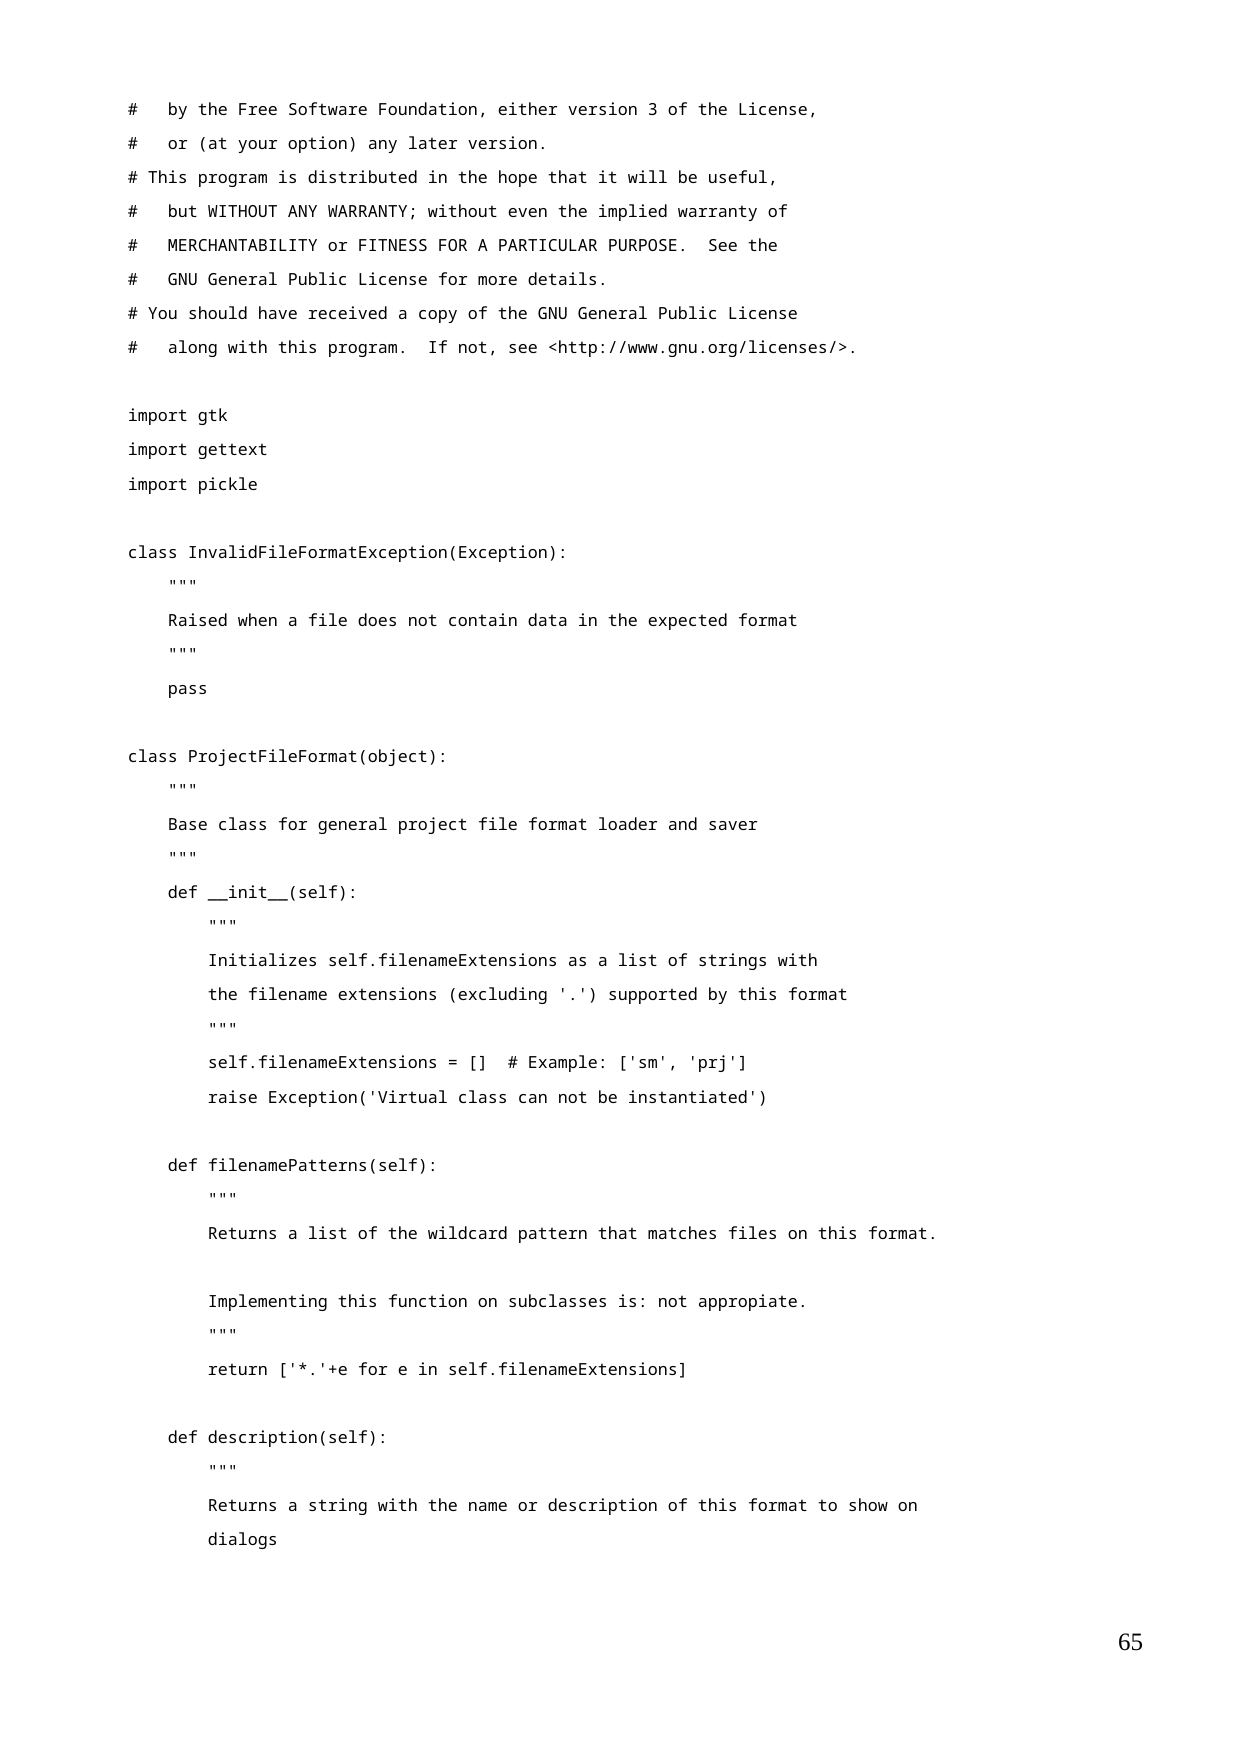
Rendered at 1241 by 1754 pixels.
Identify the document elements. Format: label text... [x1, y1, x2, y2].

text class ProjectFileFormat(object): [128, 744, 1143, 767]
text # This program is distributed in the hope that it will be useful, [128, 166, 1143, 188]
text # along with this program. If not, see <http://www.gnu.org/licenses/>. [128, 336, 1143, 358]
text Returns a list of the wildcard pattern that matches files on this format. [128, 1221, 1143, 1244]
text # GNU General Public License for more details. [128, 268, 1143, 290]
text """ [128, 1187, 1143, 1210]
text """ [128, 1460, 1143, 1483]
text # or (at your option) any later version. [128, 131, 1143, 154]
text class InvalidFileFormatException(Exception): [128, 540, 1143, 563]
text pass [128, 676, 1143, 699]
text """ [128, 574, 1143, 597]
text def filenamePatterns(self): [128, 1153, 1143, 1176]
text # You should have received a copy of the GNU General Public License [128, 302, 1143, 324]
text """ [128, 642, 1143, 665]
text self.filenameExtensions = [] # Example: ['sm', 'prj'] [128, 1051, 1143, 1074]
text """ [128, 1017, 1143, 1040]
text Returns a string with the name or description of this format to show on [128, 1494, 1143, 1517]
text Base class for general project file format loader and saver [128, 813, 1143, 835]
text Implementing this function on subclasses is: not appropiate. [128, 1289, 1143, 1312]
text """ [128, 1324, 1143, 1346]
text import gettext [128, 438, 1143, 461]
text import pickle [128, 472, 1143, 495]
text def __init__(self): [128, 881, 1143, 903]
text def description(self): [128, 1426, 1143, 1448]
text """ [128, 847, 1143, 869]
text # MERCHANTABILITY or FITNESS FOR A PARTICULAR PURPOSE. See the [128, 234, 1143, 256]
text import gtk [128, 404, 1143, 427]
text # but WITHOUT ANY WARRANTY; without even the implied warranty of [128, 199, 1143, 222]
text return ['*.'+e for e in self.filenameExtensions] [128, 1358, 1143, 1380]
text Raised when a file does not contain data in the expected format [128, 608, 1143, 631]
text """ [128, 915, 1143, 938]
text raise Exception('Virtual class can not be instantiated') [128, 1085, 1143, 1108]
text # by the Free Software Foundation, either version 3 of the License, [128, 97, 1143, 120]
text dialogs [128, 1528, 1143, 1551]
text """ [128, 779, 1143, 801]
text Initializes self.filenameExtensions as a list of strings with [128, 949, 1143, 972]
text the filename extensions (excluding '.') supported by this format [128, 983, 1143, 1006]
